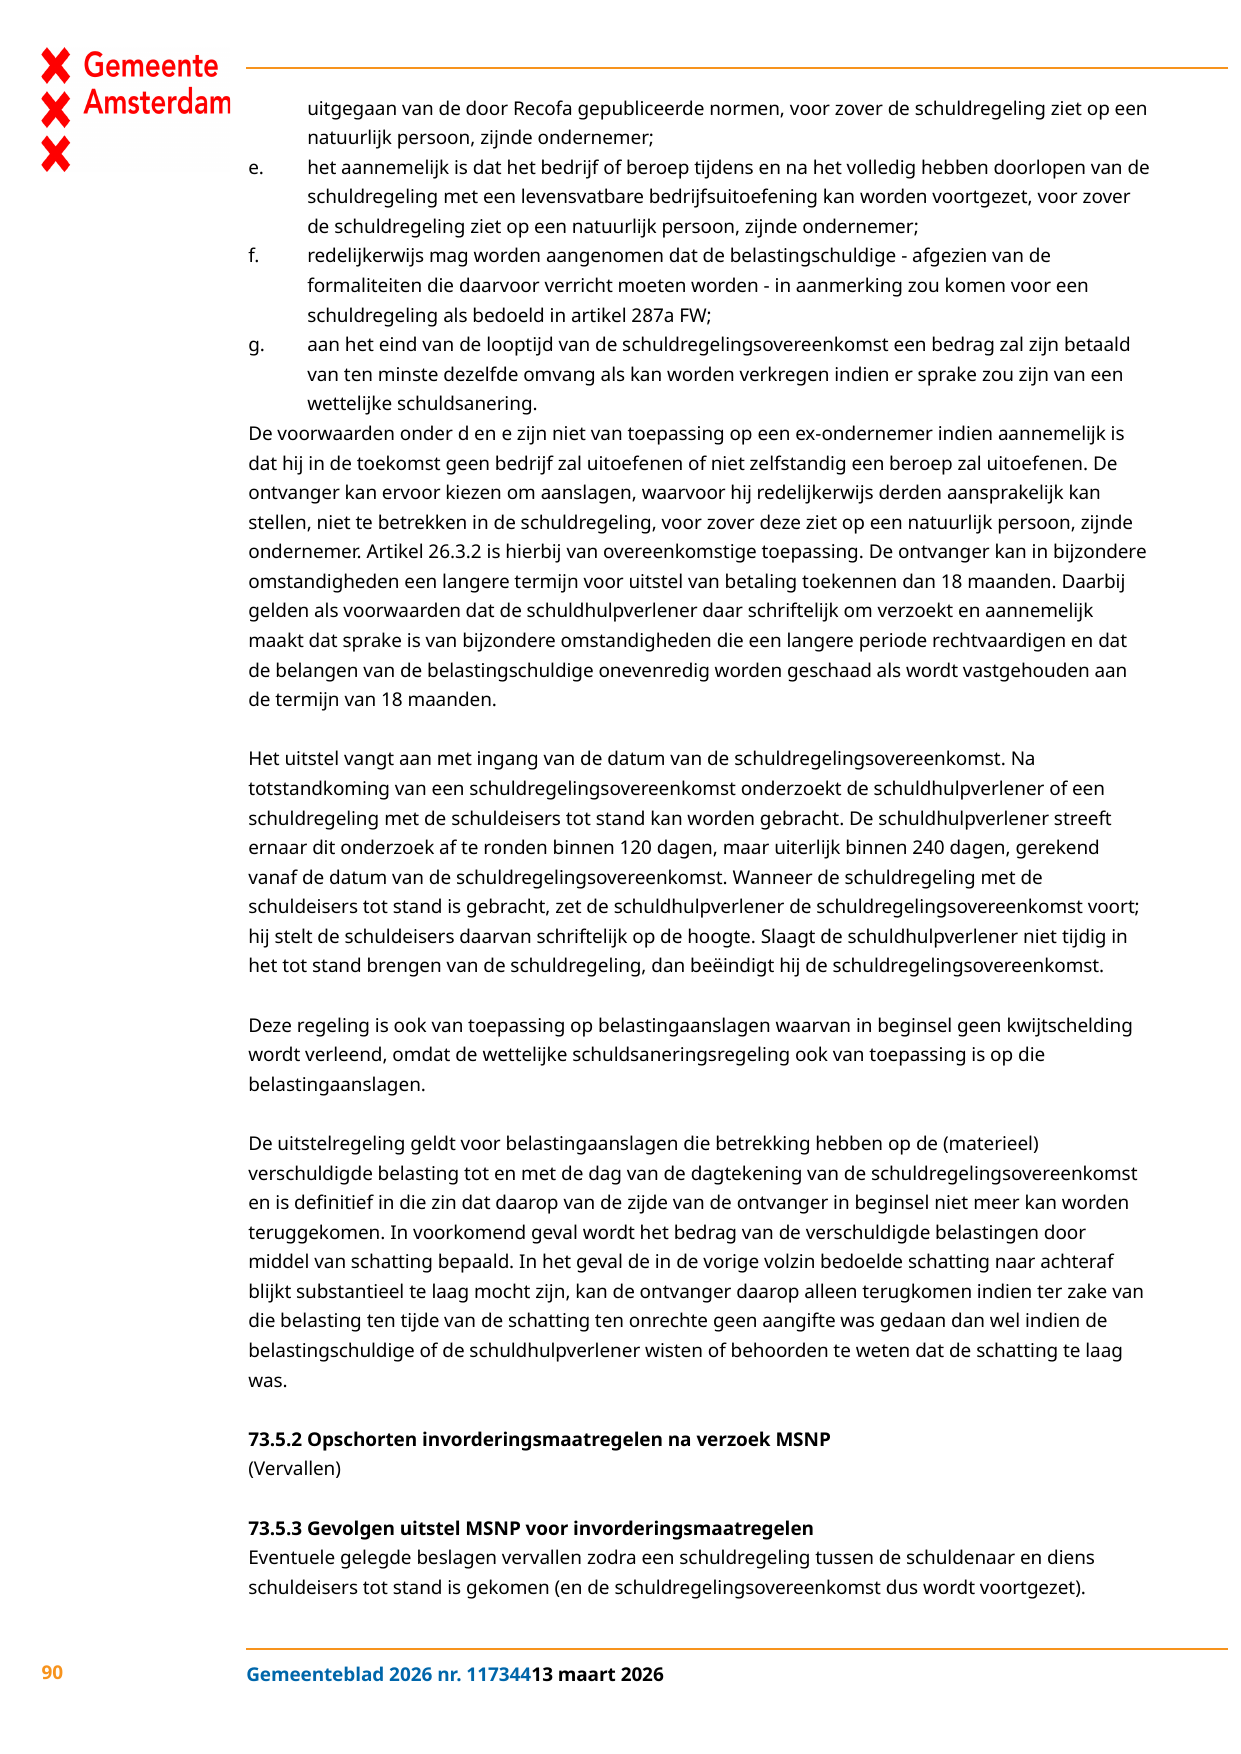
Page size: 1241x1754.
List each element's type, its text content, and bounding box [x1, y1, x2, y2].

list redelijkerwijs mag worden aangenomen dat de belastingschuldige - afgezien van de formaliteiten die daarvoor verricht moeten worden - in aanmerking zou komen voor een schuldregeling als bedoeld in artikel 287a FW; [248, 243, 1152, 328]
list het aannemelijk is dat het bedrijf of beroep tijdens en na het volledig hebben doorlopen van de schuldregeling met een levensvatbare bedrijfsuitoefening kan worden voortgezet, voor zover de schuldregeling ziet op een natuurlijk persoon, zijnde ondernemer; [248, 154, 1152, 239]
text (Vervallen) [248, 1456, 1152, 1481]
text Eventuele gelegde beslagen vervallen zodra een schuldregeling tussen de schuldenaar en diens schuldeisers tot stand is gekomen (en de schuldregelingsovereenkomst dus wordt voortgezet). [248, 1544, 1152, 1600]
text 73.5.2 Opschorten invorderingsmaatregelen na verzoek MSNP [248, 1426, 1152, 1452]
list uitgegaan van de door Recofa gepubliceerde normen, voor zover de schuldregeling ziet op een natuurlijk persoon, zijnde ondernemer; [248, 95, 1152, 150]
text 73.5.3 Gevolgen uitstel MSNP voor invorderingsmaatregelen [248, 1515, 1152, 1541]
text De uitstelregeling geldt voor belastingaanslagen die betrekking hebben op de (materieel) verschuldigde belasting tot en met de dag van de dagtekening van de schuldregelingsovereenkomst en is definitief in die zin dat daarop van de zijde van de ontvanger in beginsel niet meer kan worden teruggekomen. In voorkomend geval wordt het bedrag van de verschuldigde belastingen door middel van schatting bepaald. In het geval de in de vorige volzin bedoelde schatting naar achteraf blijkt substantieel te laag mocht zijn, kan de ontvanger daarop alleen terugkomen indien ter zake van die belasting ten tijde van de schatting ten onrechte geen aangifte was gedaan dan wel indien de belastingschuldige of de schuldhulpverlener wisten of behoorden te weten dat de schatting te laag was. [248, 1130, 1152, 1393]
list aan het eind van de looptijd van de schuldregelingsovereenkomst een bedrag zal zijn betaald van ten minste dezelfde omvang als kan worden verkregen indien er sprake zou zijn van een wettelijke schuldsanering. [248, 331, 1152, 416]
text Deze regeling is ook van toepassing op belastingaanslagen waarvan in beginsel geen kwijtschelding wordt verleend, omdat de wettelijke schuldsaneringsregeling ook van toepassing is op die belastingaanslagen. [248, 1012, 1152, 1097]
picture [41, 47, 231, 172]
text De voorwaarden onder d en e zijn niet van toepassing op een ex-ondernemer indien aannemelijk is dat hij in de toekomst geen bedrijf zal uitoefenen of niet zelfstandig een beroep zal uitoefenen. De ontvanger kan ervoor kiezen om aanslagen, waarvoor hij redelijkerwijs derden aansprakelijk kan stellen, niet te betrekken in de schuldregeling, voor zover deze ziet op een natuurlijk persoon, zijnde ondernemer. Artikel 26.3.2 is hierbij van overeenkomstige toepassing. De ontvanger kan in bijzondere omstandigheden een langere termijn voor uitstel van betaling toekennen dan 18 maanden. Daarbij gelden als voorwaarden dat de schuldhulpverlener daar schriftelijk om verzoekt en aannemelijk maakt dat sprake is van bijzondere omstandigheden die een langere periode rechtvaardigen en dat de belangen van de belastingschuldige onevenredig worden geschaad als wordt vastgehouden aan de termijn van 18 maanden. [248, 420, 1152, 712]
text Het uitstel vangt aan met ingang van de datum van de schuldregelingsovereenkomst. Na totstandkoming van een schuldregelingsovereenkomst onderzoekt de schuldhulpverlener of een schuldregeling met de schuldeisers tot stand kan worden gebracht. De schuldhulpverlener streeft ernaar dit onderzoek af te ronden binnen 120 dagen, maar uiterlijk binnen 240 dagen, gerekend vanaf de datum van de schuldregelingsovereenkomst. Wanneer de schuldregeling met de schuldeisers tot stand is gebracht, zet de schuldhulpverlener de schuldregelingsovereenkomst voort; hij stelt de schuldeisers daarvan schriftelijk op de hoogte. Slaagt de schuldhulpverlener niet tijdig in het tot stand brengen van de schuldregeling, dan beëindigt hij de schuldregelingsovereenkomst. [248, 746, 1152, 978]
